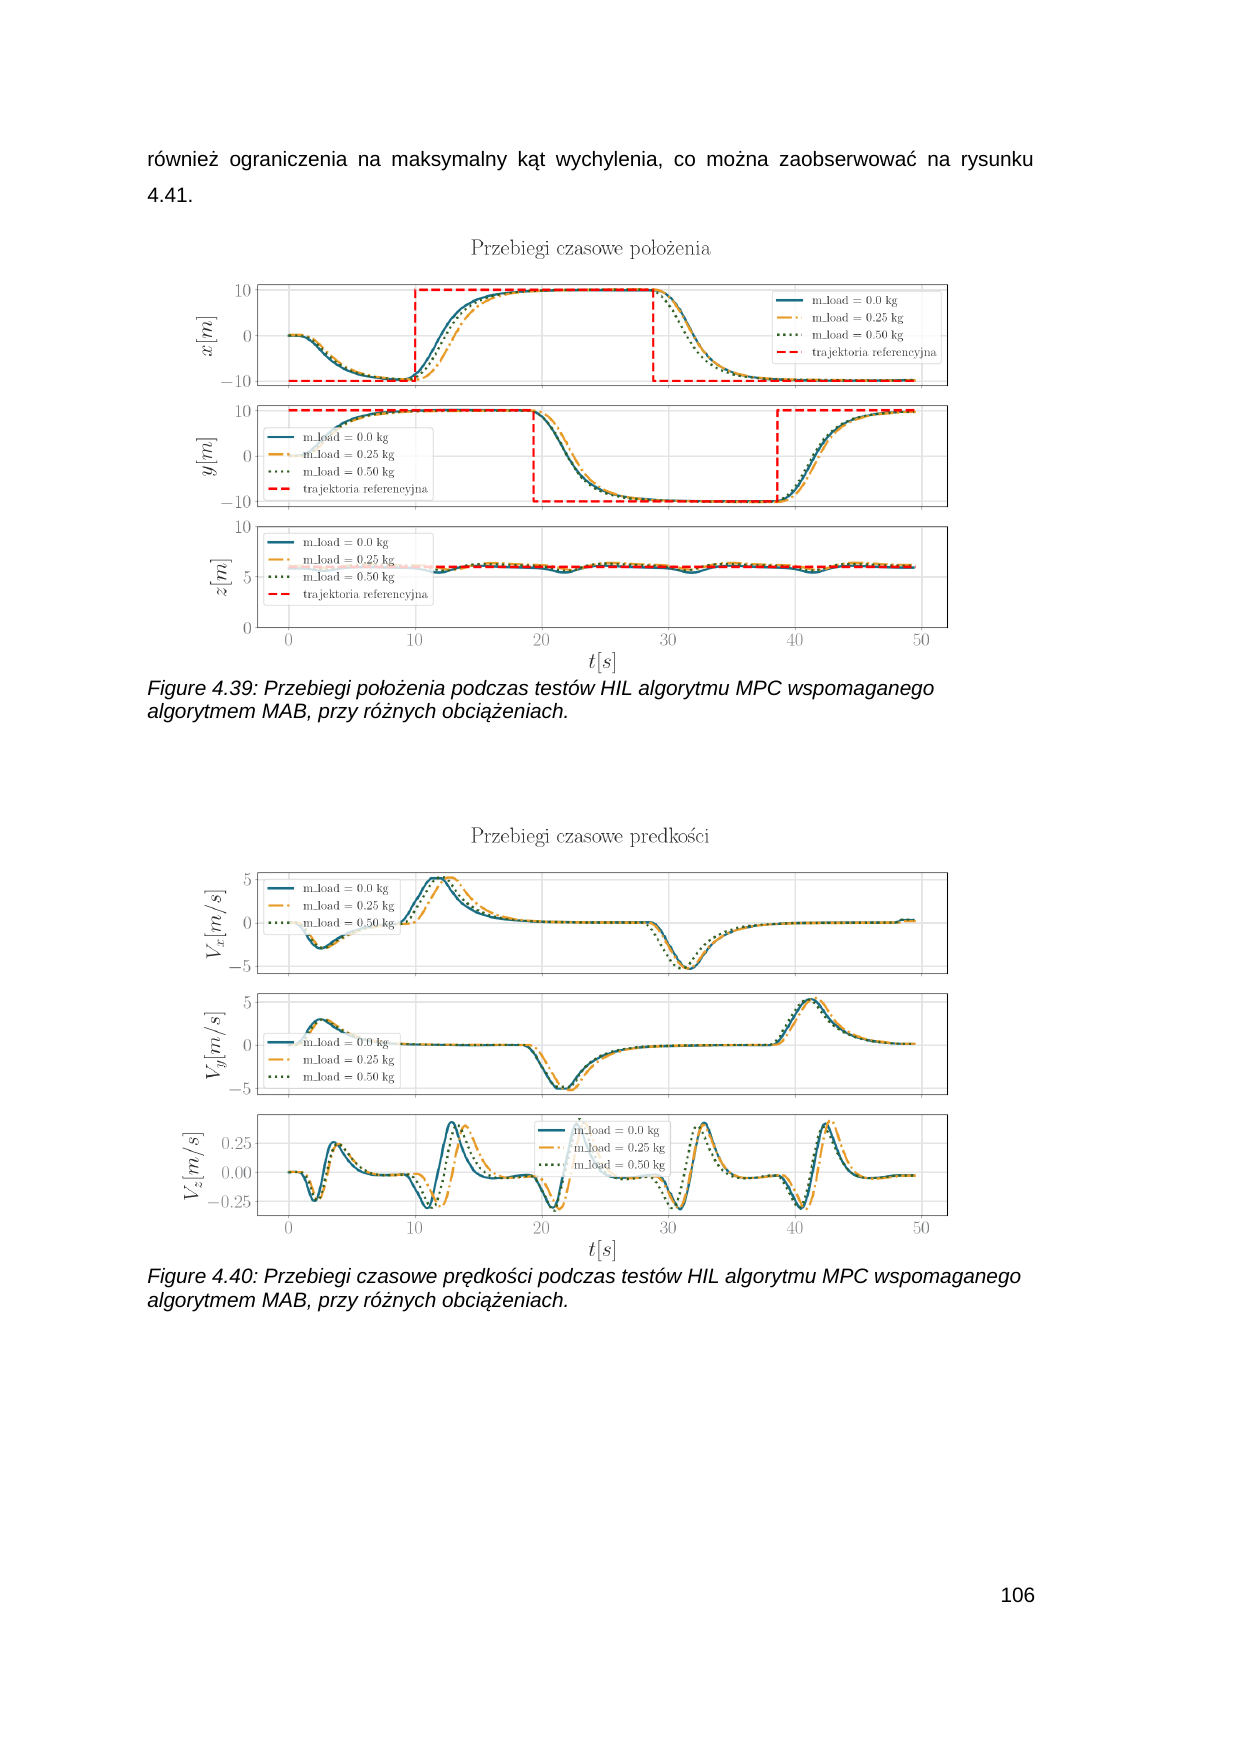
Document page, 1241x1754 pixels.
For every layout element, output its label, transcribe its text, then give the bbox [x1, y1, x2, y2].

picture [147, 231, 1035, 676]
picture [147, 819, 1035, 1264]
text również ograniczenia na maksymalny kąt wychylenia, co można zaobserwować na rysunku 4.41. [147, 147, 1035, 207]
text Figure 4.39: Przebiegi położenia podczas testów HIL algorytmu MPC wspomaganego algorytmem MAB, przy różnych obciążeniach. [147, 676, 1035, 723]
text Figure 4.40: Przebiegi czasowe prędkości podczas testów HIL algorytmu MPC wspomaganego algorytmem MAB, przy różnych obciążeniach. [147, 1264, 1035, 1311]
